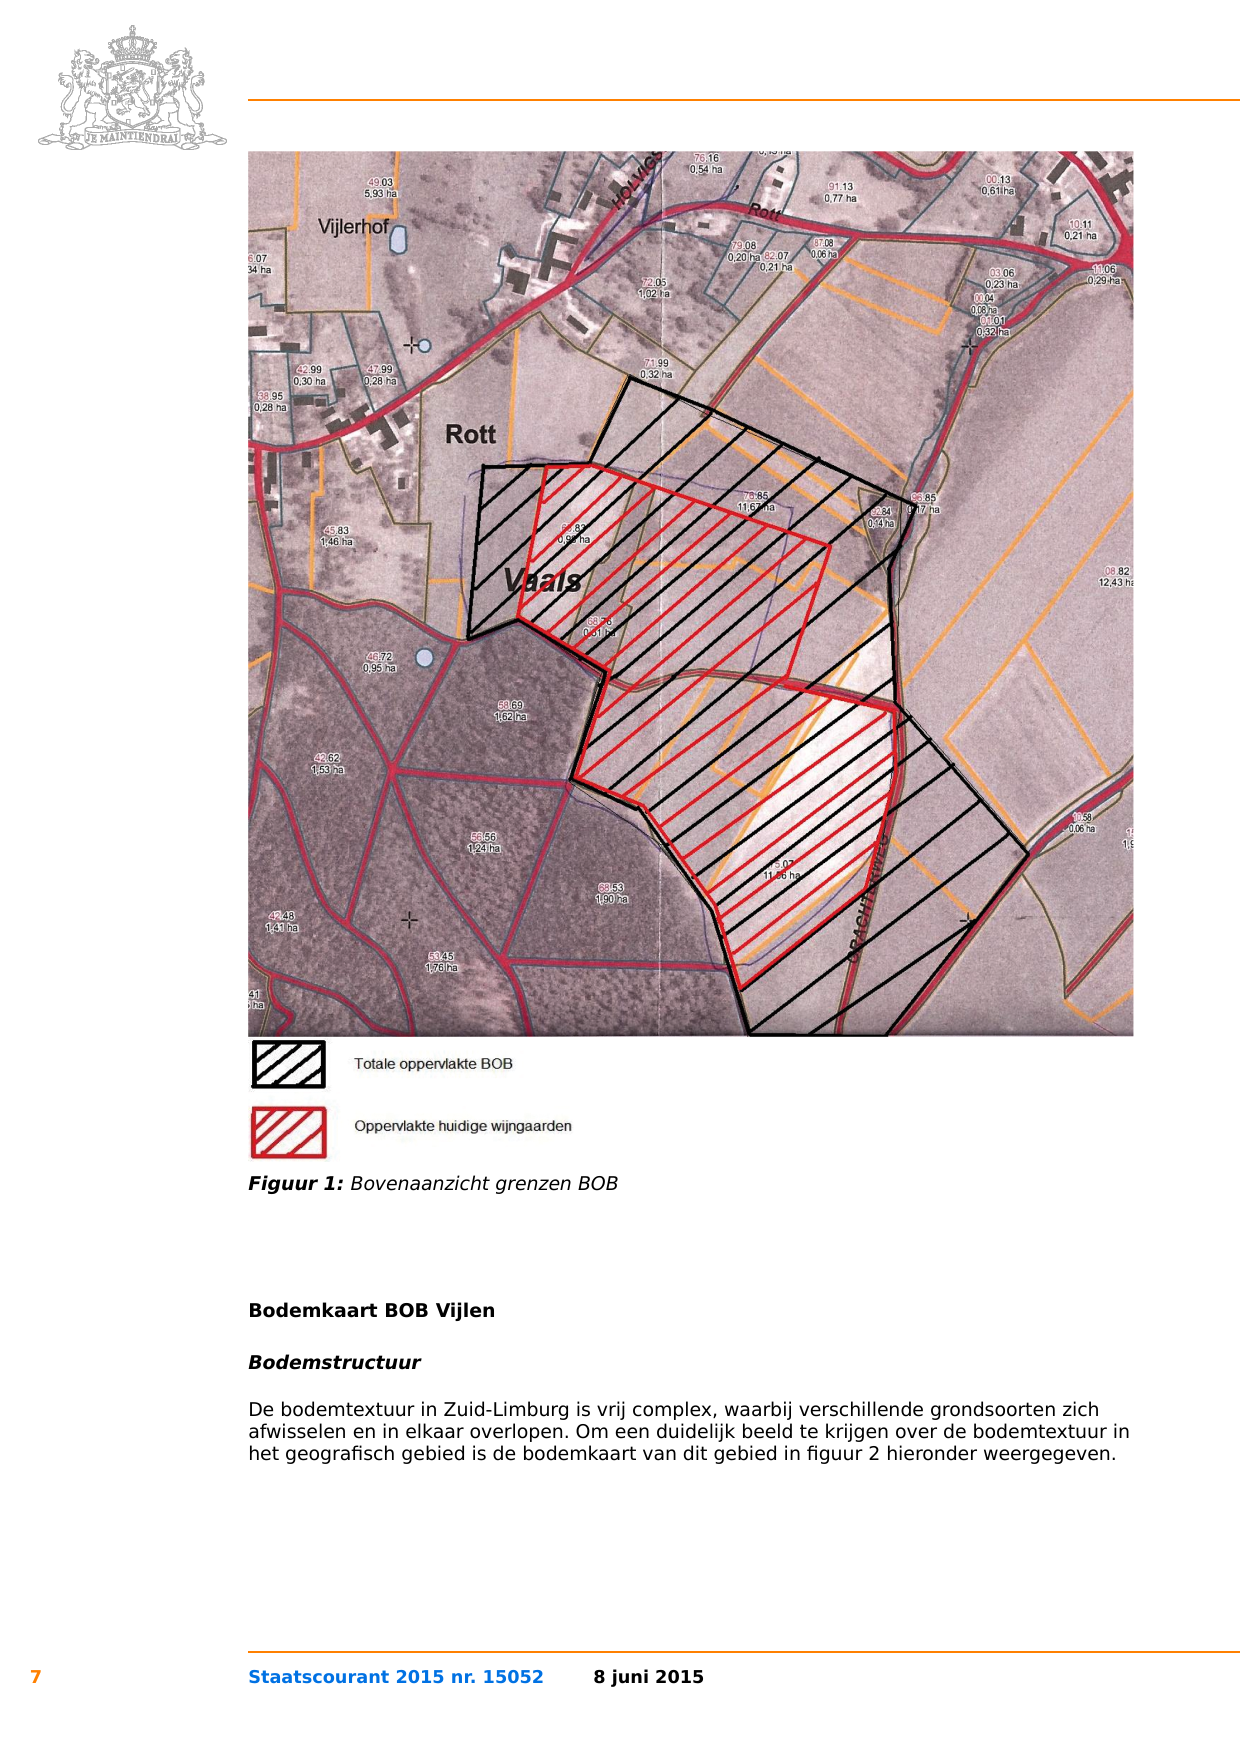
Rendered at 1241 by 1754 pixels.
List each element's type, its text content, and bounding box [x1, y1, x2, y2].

text De bodemtextuur in Zuid-Limburg is vrij complex, waarbij verschillende grondsoorten zich afwisselen en in elkaar overlopen. Om een duidelijk beeld te krijgen over de bodemtextuur in het geografisch gebied is de bodemkaart van dit gebied in figuur 2 hieronder weergegeven. [248, 1399, 1163, 1465]
subtitle Bodemstructuur [248, 1352, 1163, 1374]
text Figuur 1: Bovenaanzicht grenzen BOB [248, 1173, 1134, 1195]
picture [248, 151, 1134, 1162]
picture [38, 25, 227, 150]
subtitle Bodemkaart BOB Vijlen [248, 1300, 1163, 1322]
